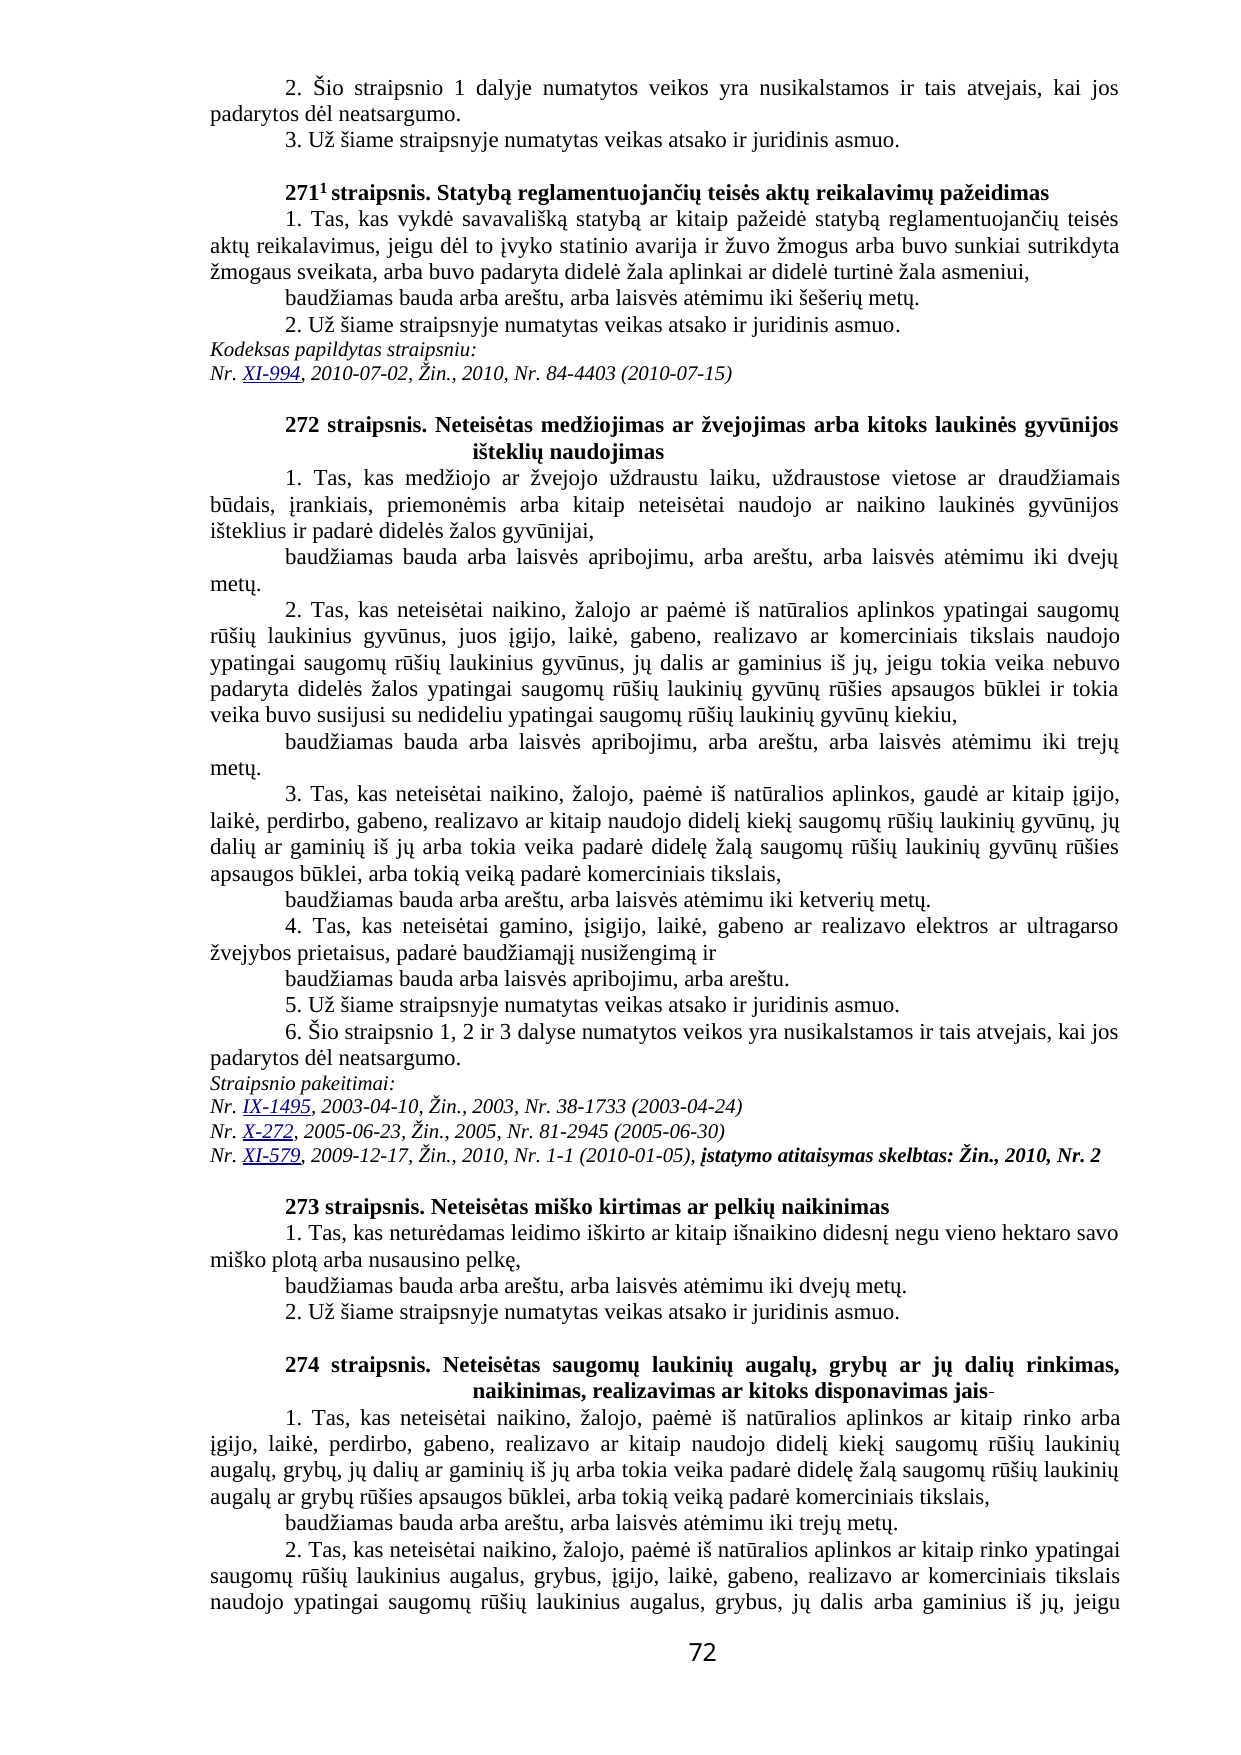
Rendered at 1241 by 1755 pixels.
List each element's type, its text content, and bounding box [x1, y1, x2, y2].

text 6. Šio straipsnio 1, 2 ir 3 dalyse numatytos veikos yra nusikalstamos ir tais atvejais, kai jos padarytos dėl neatsargumo. [210, 1018, 1120, 1070]
text 2. Tas, kas neteisėtai naikino, žalojo, paėmė iš natūralios aplinkos ar kitaip rinko ypatingai saugomų rūšių laukinius augalus, grybus, įgijo, laikė, gabeno, realizavo ar komerciniais tikslais naudojo ypatingai saugomų rūšių laukinius augalus, grybus, jų dalis arba gaminius iš jų, jeigu [210, 1536, 1120, 1615]
text 2. Už šiame straipsnyje numatytas veikas atsako ir juridinis asmuo. [210, 311, 1120, 337]
text 1. Tas, kas medžiojo ar žvejojo uždraustu laiku, uždraustose vietose ar draudžiamais būdais, įrankiais, priemonėmis arba kitaip neteisėtai naudojo ar naikino laukinės gyvūnijos išteklius ir padarė didelės žalos gyvūnijai, [210, 464, 1120, 543]
text 273 straipsnis. Neteisėtas miško kirtimas ar pelkių naikinimas [210, 1193, 1120, 1219]
text 5. Už šiame straipsnyje numatytas veikas atsako ir juridinis asmuo. [210, 991, 1120, 1018]
text 4. Tas, kas neteisėtai gamino, įsigijo, laikė, gabeno ar realizavo elektros ar ultragarso žvejybos prietaisus, padarė baudžiamąjį nusižengimą ir [210, 912, 1120, 965]
text 1. Tas, kas neteisėtai naikino, žalojo, paėmė iš natūralios aplinkos ar kitaip rinko arba įgijo, laikė, perdirbo, gabeno, realizavo ar kitaip naudojo didelį kiekį saugomų rūšių laukinių augalų, grybų, jų dalių ar gaminių iš jų arba tokia veika padarė didelę žalą saugomų rūšių laukinių augalų ar grybų rūšies apsaugos būklei, arba tokią veiką padarė komerciniais tikslais, [210, 1404, 1120, 1509]
text Nr. XI-994, 2010-07-02, Žin., 2010, Nr. 84-4403 (2010-07-15) [210, 361, 1120, 385]
text 2. Už šiame straipsnyje numatytas veikas atsako ir juridinis asmuo. [210, 1298, 1120, 1325]
text 3. Tas, kas neteisėtai naikino, žalojo, paėmė iš natūralios aplinkos, gaudė ar kitaip įgijo, laikė, perdirbo, gabeno, realizavo ar kitaip naudojo didelį kiekį saugomų rūšių laukinių gyvūnų, jų dalių ar gaminių iš jų arba tokia veika padarė didelę žalą saugomų rūšių laukinių gyvūnų rūšies apsaugos būklei, arba tokią veiką padarė komerciniais tikslais, [210, 781, 1120, 886]
text 2. Šio straipsnio 1 dalyje numatytos veikos yra nusikalstamos ir tais atvejais, kai jos padarytos dėl neatsargumo. [210, 73, 1120, 126]
text baudžiamas bauda arba laisvės apribojimu, arba areštu, arba laisvės atėmimu iki dvejų metų. [210, 543, 1120, 596]
text baudžiamas bauda arba areštu, arba laisvės atėmimu iki ketverių metų. [210, 886, 1120, 912]
text 1. Tas, kas vykdė savavališką statybą ar kitaip pažeidė statybą reglamentuojančių teisės aktų reikalavimus, jeigu dėl to įvyko statinio avarija ir žuvo žmogus arba buvo sunkiai sutrikdyta žmogaus sveikata, arba buvo padaryta didelė žala aplinkai ar didelė turtinė žala asmeniui, [210, 205, 1120, 284]
text 3. Už šiame straipsnyje numatytas veikas atsako ir juridinis asmuo. [210, 126, 1120, 153]
text baudžiamas bauda arba areštu, arba laisvės atėmimu iki šešerių metų. [210, 284, 1120, 311]
text Nr. IX-1495, 2003-04-10, Žin., 2003, Nr. 38-1733 (2003-04-24) [210, 1094, 1120, 1118]
text Straipsnio pakeitimai: [210, 1070, 1120, 1094]
text 272 straipsnis. Neteisėtas medžiojimas ar žvejojimas arba kitoks laukinės gyvūnijos išteklių naudojimas [285, 412, 1120, 464]
text 2711 straipsnis. Statybą reglamentuojančių teisės aktų reikalavimų pažeidimas [285, 179, 1120, 205]
text Nr. XI-579, 2009-12-17, Žin., 2010, Nr. 1-1 (2010-01-05), įstatymo atitaisymas skelbtas: Žin., 2010, Nr. 2 [210, 1143, 1120, 1167]
text Kodeksas papildytas straipsniu: [210, 337, 1120, 361]
text baudžiamas bauda arba areštu, arba laisvės atėmimu iki trejų metų. [210, 1509, 1120, 1536]
text baudžiamas bauda arba laisvės apribojimu, arba areštu. [210, 965, 1120, 991]
text baudžiamas bauda arba laisvės apribojimu, arba areštu, arba laisvės atėmimu iki trejų metų. [210, 728, 1120, 781]
text baudžiamas bauda arba areštu, arba laisvės atėmimu iki dvejų metų. [210, 1272, 1120, 1298]
text 1. Tas, kas neturėdamas leidimo iškirto ar kitaip išnaikino didesnį negu vieno hektaro savo miško plotą arba nusausino pelkę, [210, 1219, 1120, 1272]
text 2. Tas, kas neteisėtai naikino, žalojo ar paėmė iš natūralios aplinkos ypatingai saugomų rūšių laukinius gyvūnus, juos įgijo, laikė, gabeno, realizavo ar komerciniais tikslais naudojo ypatingai saugomų rūšių laukinius gyvūnus, jų dalis ar gaminius iš jų, jeigu tokia veika nebuvo padaryta didelės žalos ypatingai saugomų rūšių laukinių gyvūnų rūšies apsaugos būklei ir tokia veika buvo susijusi su nedideliu ypatingai saugomų rūšių laukinių gyvūnų kiekiu, [210, 596, 1120, 728]
text 274 straipsnis. Neteisėtas saugomų laukinių augalų, grybų ar jų dalių rinkimas, naikinimas, realizavimas ar kitoks disponavimas jais [285, 1351, 1120, 1404]
text Nr. X-272, 2005-06-23, Žin., 2005, Nr. 81-2945 (2005-06-30) [210, 1118, 1120, 1143]
